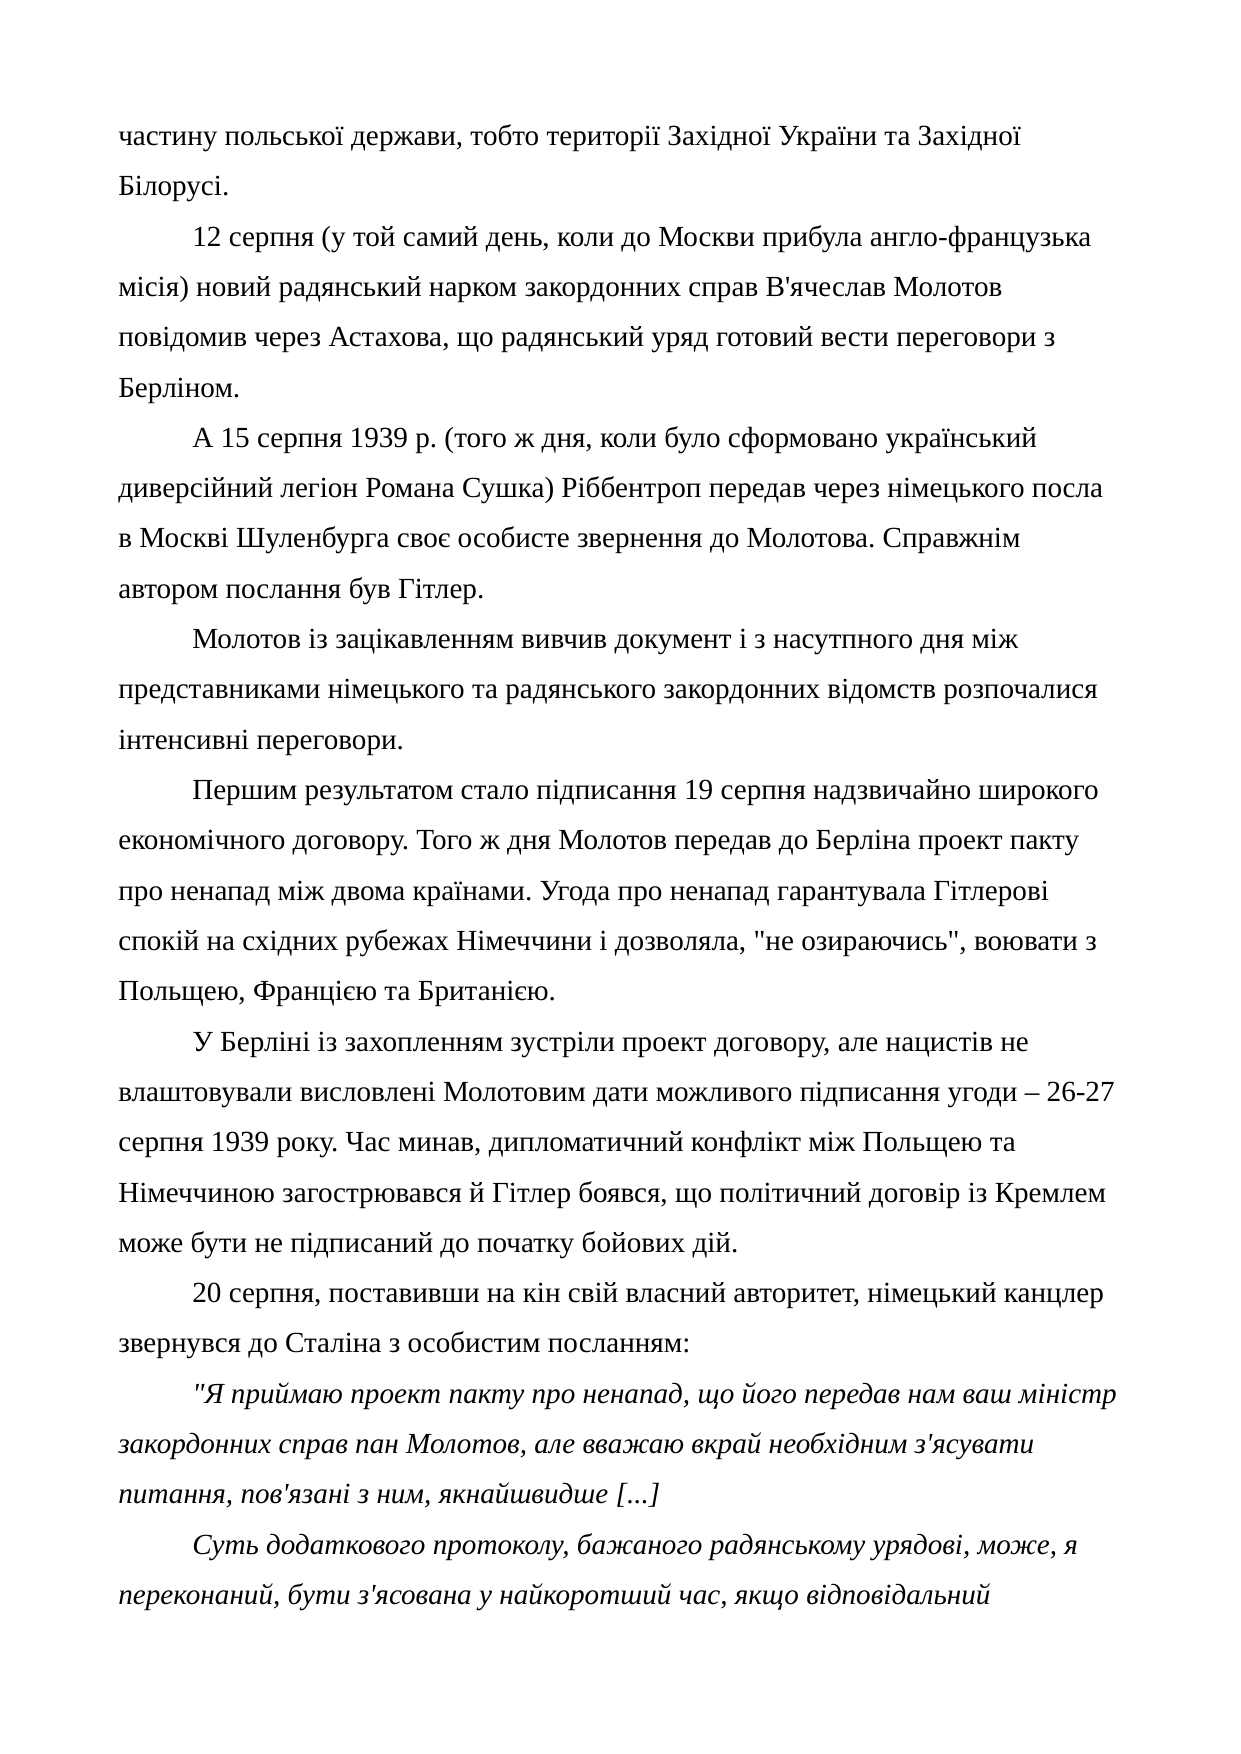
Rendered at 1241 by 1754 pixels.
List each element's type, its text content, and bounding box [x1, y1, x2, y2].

text А 15 серпня 1939 р. (того ж дня, коли було сформовано український диверсійний легіон Романа Сушка) Ріббентроп передав через німецького посла в Москві Шуленбурга своє особисте звернення до Молотова. Справжнім автором послання був Гітлер. [118, 420, 1122, 604]
text У Берліні із захопленням зустріли проект договору, але нацистів не влаштовували висловлені Молотовим дати можливого підписання угоди – 26-27 серпня 1939 року. Час минав, дипломатичний конфлікт між Польщею та Німеччиною загострювався й Гітлер боявся, що політичний договір із Кремлем може бути не підписаний до початку бойових дій. [118, 1024, 1122, 1258]
text Суть додаткового протоколу, бажаного радянському урядові, може, я переконаний, бути з'ясована у найкоротший час, якщо відповідальний [118, 1527, 1122, 1611]
text Молотов із зацікавленням вивчив документ і з насутпного дня між представниками німецького та радянського закордонних відомств розпочалися інтенсивні переговори. [118, 621, 1122, 755]
text частину польської держави, тобто території Західної України та Західної Білорусі. [118, 118, 1122, 202]
text 12 серпня (у той самий день, коли до Москви прибула англо-французька місія) новий радянський нарком закордонних справ В'ячеслав Молотов повідомив через Астахова, що радянський уряд готовий вести переговори з Берліном. [118, 219, 1122, 403]
text Першим результатом стало підписання 19 серпня надзвичайно широкого економічного договору. Того ж дня Молотов передав до Берліна проект пакту про ненапад між двома країнами. Угода про ненапад гарантувала Гітлерові спокій на східних рубежах Німеччини і дозволяла, "не озираючись", воювати з Польщею, Францією та Британією. [118, 772, 1122, 1007]
text "Я приймаю проект пакту про ненапад, що його передав нам ваш міністр закордонних справ пан Молотов, але вважаю вкрай необхідним з'ясувати питання, пов'язані з ним, якнайшвидше [...] [118, 1376, 1122, 1510]
text 20 серпня, поставивши на кін свій власний авторитет, німецький канцлер звернувся до Сталіна з особистим посланням: [118, 1275, 1122, 1359]
